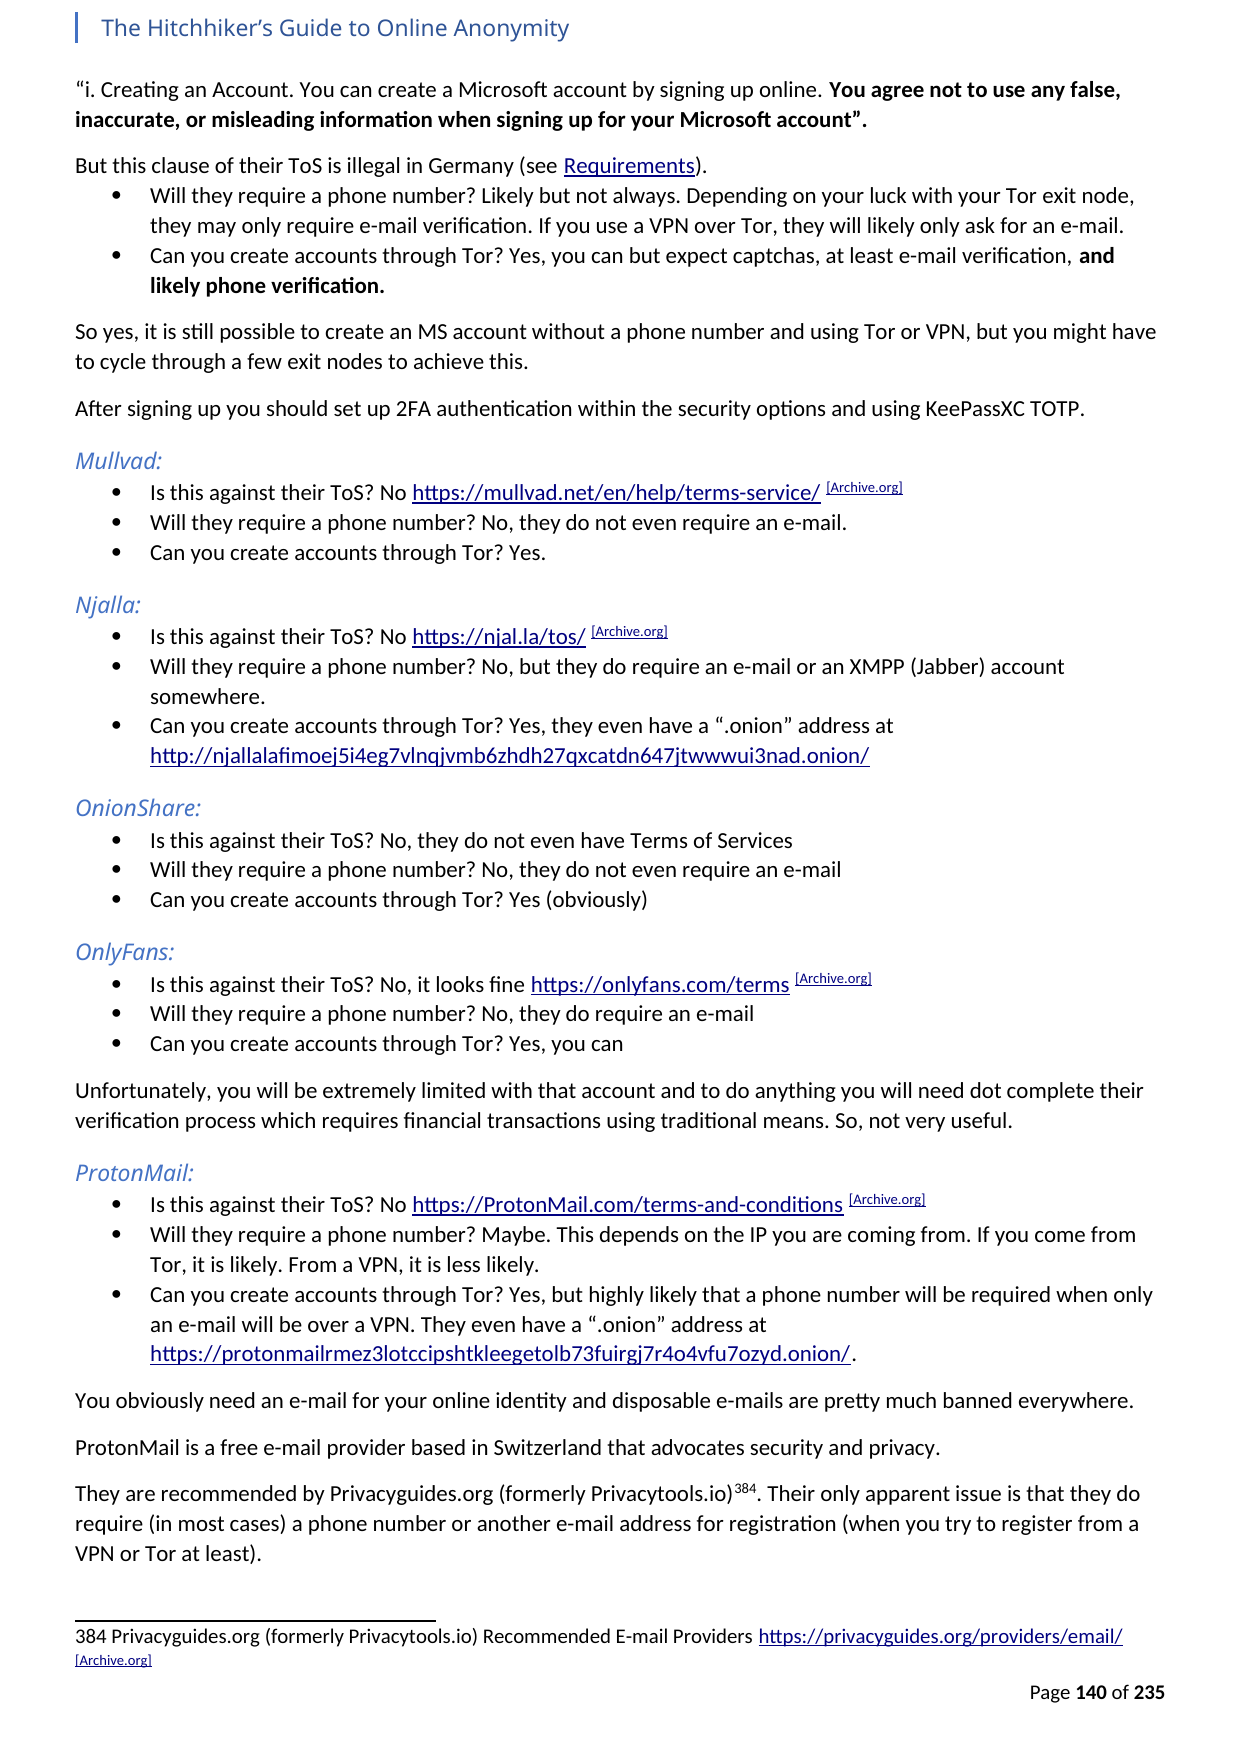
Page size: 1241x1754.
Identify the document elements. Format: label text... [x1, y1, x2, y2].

text “i. Creating an Account. You can create a Microsoft account by signing up online. You agree not to use any false, inaccurate, or misleading information when signing up for your Microsoft account”. [75, 75, 1165, 133]
subtitle OnlyFans: [75, 936, 1165, 967]
list Is this against their ToS? No, they do not even have Terms of Services [112, 826, 1165, 854]
text Unfortunately, you will be extremely limited with that account and to do anything you will need dot complete their verification process which requires financial transactions using traditional means. So, not very useful. [75, 1076, 1165, 1134]
list Can you create accounts through Tor? Yes (obviously) [112, 886, 1165, 913]
list Will they require a phone number? No, but they do require an e-mail or an XMPP (Jabber) account somewhere. [112, 652, 1165, 710]
list Will they require a phone number? No, they do not even require an e-mail. [112, 508, 1165, 536]
list Will they require a phone number? Maybe. This depends on the IP you are coming from. If you come from Tor, it is likely. From a VPN, it is less likely. [112, 1220, 1165, 1278]
list Can you create accounts through Tor? Yes, but highly likely that a phone number will be required when only an e-mail will be over a VPN. They even have a “.onion” address at https://protonmailrmez3lotccipshtkleegetolb73fuirgj7r4o4vfu7ozyd.onion/. [112, 1280, 1165, 1368]
list Is this against their ToS? No https://ProtonMail.com/terms-and-conditions [Archive.org] [112, 1190, 1165, 1218]
text You obviously need an e-mail for your online identity and disposable e-mails are pretty much banned everywhere. [75, 1386, 1165, 1414]
subtitle Njalla: [75, 588, 1165, 620]
text Privacyguides.org (formerly Privacytools.io) Recommended E-mail Providers https://privacyguides.org/providers/email/ [Archive.org] [75, 1621, 1165, 1679]
text ProtonMail is a free e-mail provider based in Switzerland that advocates security and privacy. [75, 1433, 1165, 1461]
list Is this against their ToS? No https://mullvad.net/en/help/terms-service/ [Archive.org] [112, 478, 1165, 506]
text But this clause of their ToS is illegal in Germany (see Requirements). [75, 151, 1165, 179]
text After signing up you should set up 2FA authentication within the security options and using KeePassXC TOTP. [75, 394, 1165, 422]
subtitle OnionShare: [75, 792, 1165, 823]
list Can you create accounts through Tor? Yes, you can but expect captchas, at least e-mail verification, and likely phone verification. [112, 241, 1165, 299]
text They are recommended by Privacyguides.org (formerly Privacytools.io). Their only apparent issue is that they do require (in most cases) a phone number or another e-mail address for registration (when you try to register from a VPN or Tor at least). [75, 1479, 1165, 1567]
list Is this against their ToS? No, it looks fine https://onlyfans.com/terms [Archive.org] [112, 970, 1165, 998]
list Will they require a phone number? No, they do require an e-mail [112, 999, 1165, 1028]
list Will they require a phone number? No, they do not even require an e-mail [112, 856, 1165, 884]
list Can you create accounts through Tor? Yes. [112, 538, 1165, 566]
text So yes, it is still possible to create an MS account without a phone number and using Tor or VPN, but you might have to cycle through a few exit nodes to achieve this. [75, 317, 1165, 375]
subtitle ProtonMail: [75, 1157, 1165, 1188]
list Will they require a phone number? Likely but not always. Depending on your luck with your Tor exit node, they may only require e-mail verification. If you use a VPN over Tor, they will likely only ask for an e-mail. [112, 181, 1165, 239]
list Is this against their ToS? No https://njal.la/tos/ [Archive.org] [112, 622, 1165, 650]
list Can you create accounts through Tor? Yes, you can [112, 1029, 1165, 1057]
subtitle Mullvad: [75, 444, 1165, 476]
list Can you create accounts through Tor? Yes, they even have a “.onion” address at http://njallalafimoej5i4eg7vlnqjvmb6zhdh27qxcatdn647jtwwwui3nad.onion/ [112, 712, 1165, 769]
